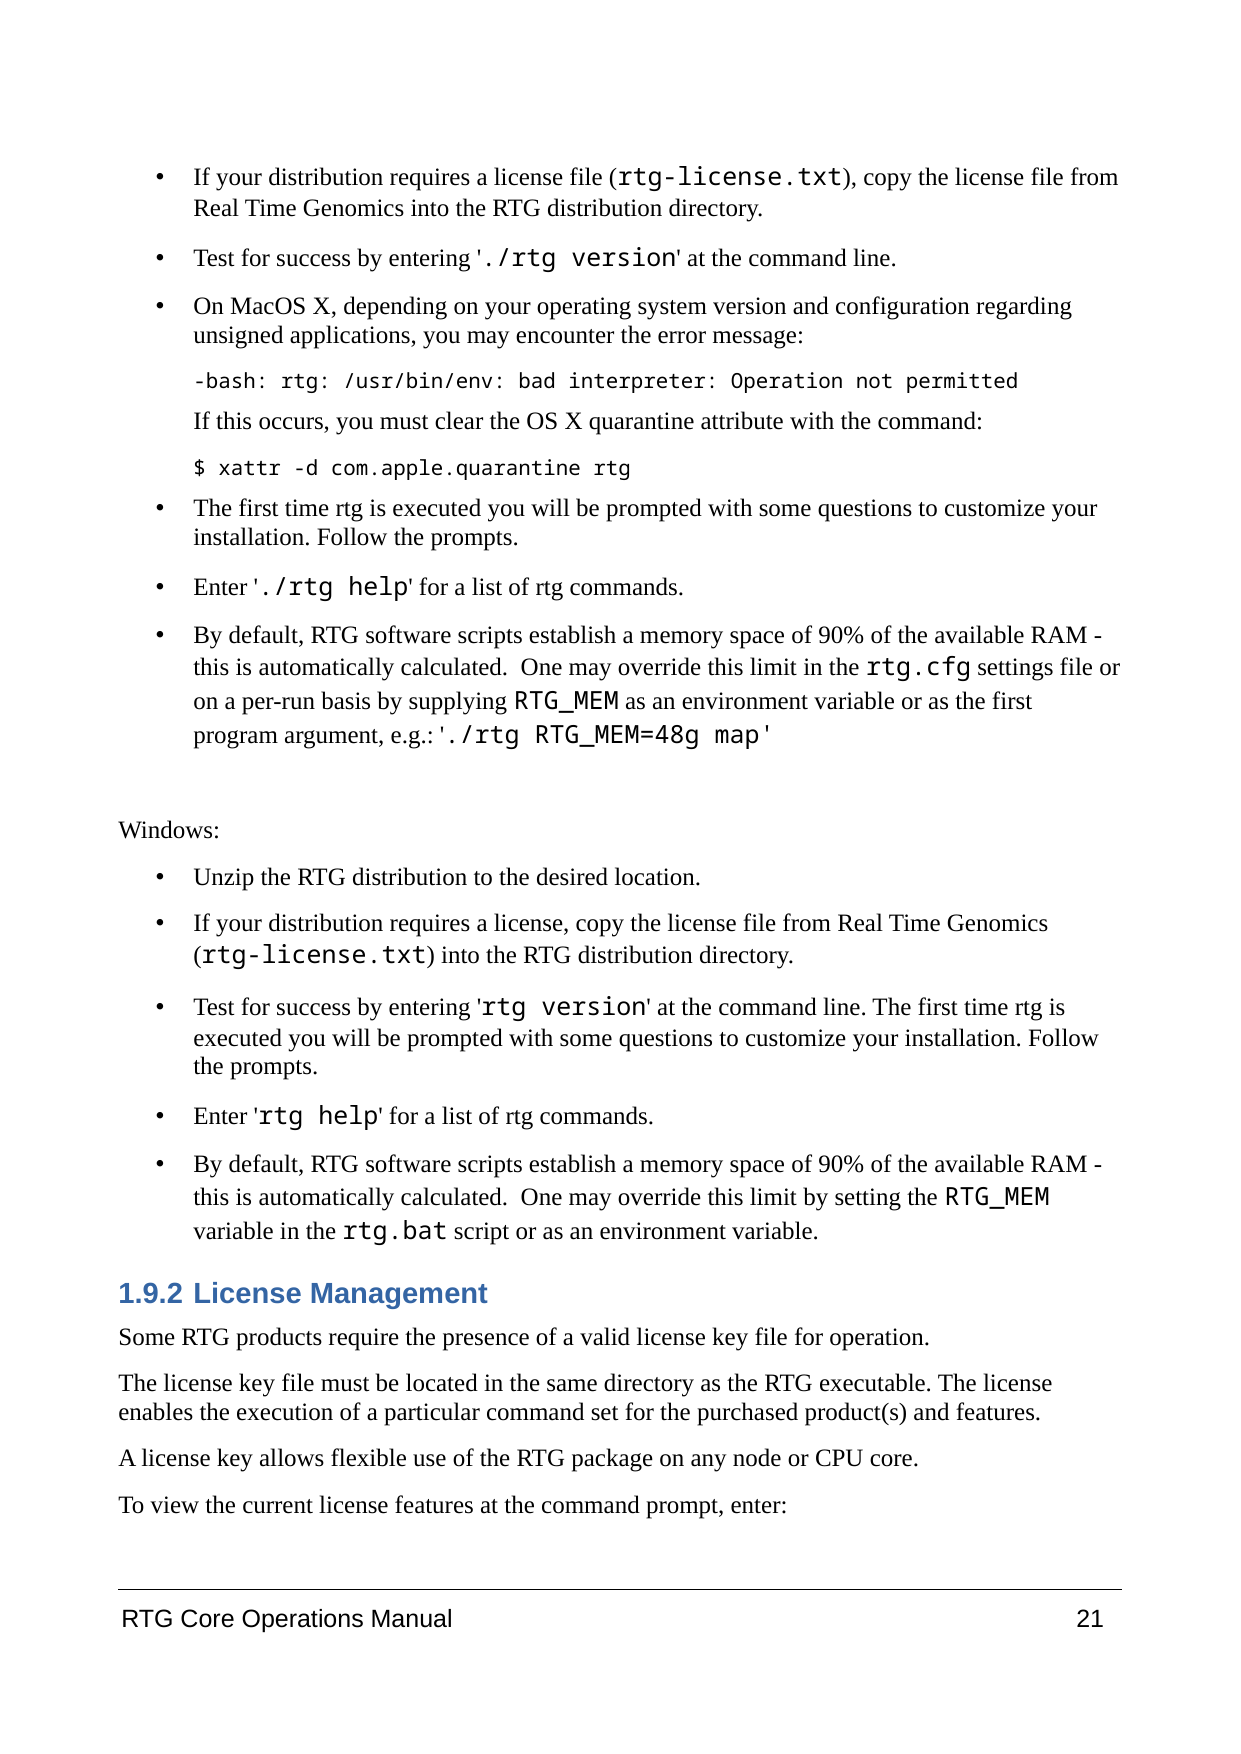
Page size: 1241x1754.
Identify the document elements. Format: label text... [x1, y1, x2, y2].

list Unzip the RTG distribution to the desired location. [156, 862, 1122, 890]
list If your distribution requires a license, copy the license file from Real Time Genomics (rtg-license.txt) into the RTG distribution directory. [156, 908, 1122, 971]
list If this occurs, you must clear the OS X quarantine attribute with the command: [156, 406, 1122, 435]
list -bash: rtg: /usr/bin/env: bad interpreter: Operation not permitted [156, 366, 1122, 394]
text A license key allows flexible use of the RTG package on any node or CPU core. [118, 1443, 1122, 1472]
subtitle License Management [118, 1276, 1122, 1309]
text To view the current license features at the command prompt, enter: [118, 1490, 1122, 1519]
list If your distribution requires a license file (rtg-license.txt), copy the license file from Real Time Genomics into the RTG distribution directory. [156, 159, 1122, 221]
list By default, RTG software scripts establish a memory space of 90% of the available RAM - this is automatically calculated. One may override this limit by setting the RTG_MEM variable in the rtg.bat script or as an environment variable. [156, 1149, 1122, 1246]
list On MacOS X, depending on your operating system version and configuration regarding unsigned applications, you may encounter the error message: [156, 291, 1122, 348]
text Windows: [118, 815, 1122, 844]
list By default, RTG software scripts establish a memory space of 90% of the available RAM - this is automatically calculated. One may override this limit in the rtg.cfg settings file or on a per-run basis by supplying RTG_MEM as an environment variable or as the first program argument, e.g.: './rtg RTG_MEM=48g map' [156, 620, 1122, 751]
list Enter 'rtg help' for a list of rtg commands. [156, 1098, 1122, 1132]
list The first time rtg is executed you will be prompted with some questions to customize your installation. Follow the prompts. [156, 493, 1122, 551]
list Test for success by entering 'rtg version' at the command line. The first time rtg is executed you will be prompted with some questions to customize your installation. Follow the prompts. [156, 988, 1122, 1080]
text The license key file must be located in the same directory as the RTG executable. The license enables the execution of a particular command set for the purchased product(s) and features. [118, 1368, 1122, 1426]
list $ xattr -d com.apple.quarantine rtg [156, 453, 1122, 481]
list Test for success by entering './rtg version' at the command line. [156, 239, 1122, 273]
text Some RTG products require the presence of a valid license key file for operation. [118, 1322, 1122, 1351]
list Enter './rtg help' for a list of rtg commands. [156, 568, 1122, 602]
